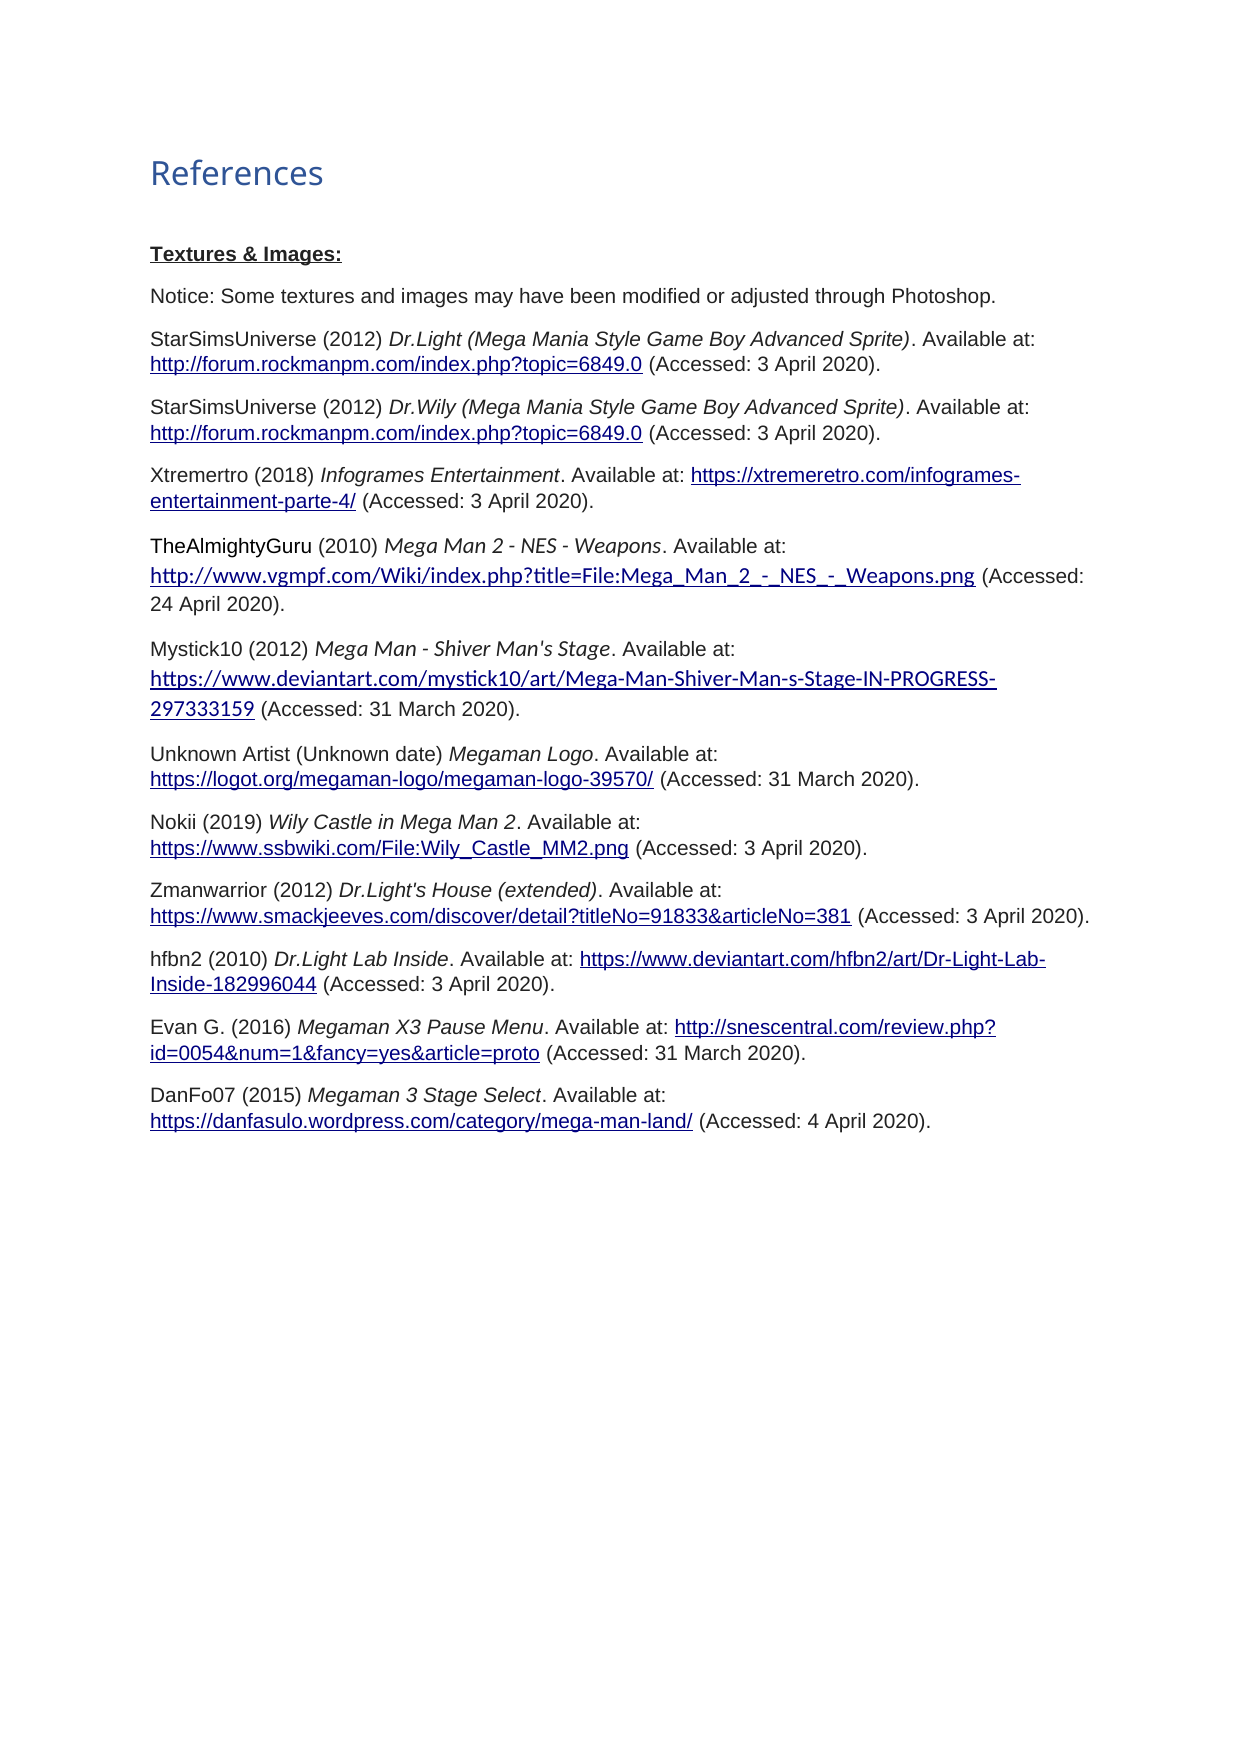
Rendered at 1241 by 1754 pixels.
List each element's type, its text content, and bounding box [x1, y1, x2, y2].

text TheAlmightyGuru (2010) Mega Man 2 - NES - Weapons. Available at: http://www.vgmpf.com/Wiki/index.php?title=File:Mega_Man_2_-_NES_-_Weapons.png (Accessed: 24 April 2020). [150, 531, 1090, 616]
text Notice: Some textures and images may have been modified or adjusted through Photoshop. [150, 284, 1090, 308]
text Mystick10 (2012) Mega Man - Shiver Man's Stage. Available at: https://www.deviantart.com/mystick10/art/Mega-Man-Shiver-Man-s-Stage-IN-PROGRESS-297333159 (Accessed: 31 March 2020). [150, 634, 1090, 722]
text Zmanwarrior (2012) Dr.Light's House (extended). Available at: https://www.smackjeeves.com/discover/detail?titleNo=91833&articleNo=381 (Accessed: 3 April 2020). [150, 878, 1090, 928]
text Nokii (2019) Wily Castle in Mega Man 2. Available at: https://www.ssbwiki.com/File:Wily_Castle_MM2.png (Accessed: 3 April 2020). [150, 810, 1090, 859]
text DanFo07 (2015) Megaman 3 Stage Select. Available at: https://danfasulo.wordpress.com/category/mega-man-land/ (Accessed: 4 April 2020). [150, 1083, 1090, 1133]
text StarSimsUniverse (2012) Dr.Wily (Mega Mania Style Game Boy Advanced Sprite). Available at: http://forum.rockmanpm.com/index.php?topic=6849.0 (Accessed: 3 April 2020). [150, 395, 1090, 444]
text Xtremertro (2018) Infogrames Entertainment. Available at: https://xtremeretro.com/infogrames-entertainment-parte-4/ (Accessed: 3 April 2020). [150, 463, 1090, 513]
text StarSimsUniverse (2012) Dr.Light (Mega Mania Style Game Boy Advanced Sprite). Available at: http://forum.rockmanpm.com/index.php?topic=6849.0 (Accessed: 3 April 2020). [150, 326, 1090, 376]
text Textures & Images: [150, 241, 1090, 265]
text Unknown Artist (Unknown date) Megaman Logo. Available at: https://logot.org/megaman-logo/megaman-logo-39570/ (Accessed: 31 March 2020). [150, 741, 1090, 791]
text Evan G. (2016) Megaman X3 Pause Menu. Available at: http://snescentral.com/review.php?id=0054&num=1&fancy=yes&article=proto (Accessed: 31 March 2020). [150, 1015, 1090, 1064]
subtitle References [150, 150, 1090, 195]
text hfbn2 (2010) Dr.Light Lab Inside. Available at: https://www.deviantart.com/hfbn2/art/Dr-Light-Lab-Inside-182996044 (Accessed: 3 April 2020). [150, 946, 1090, 996]
